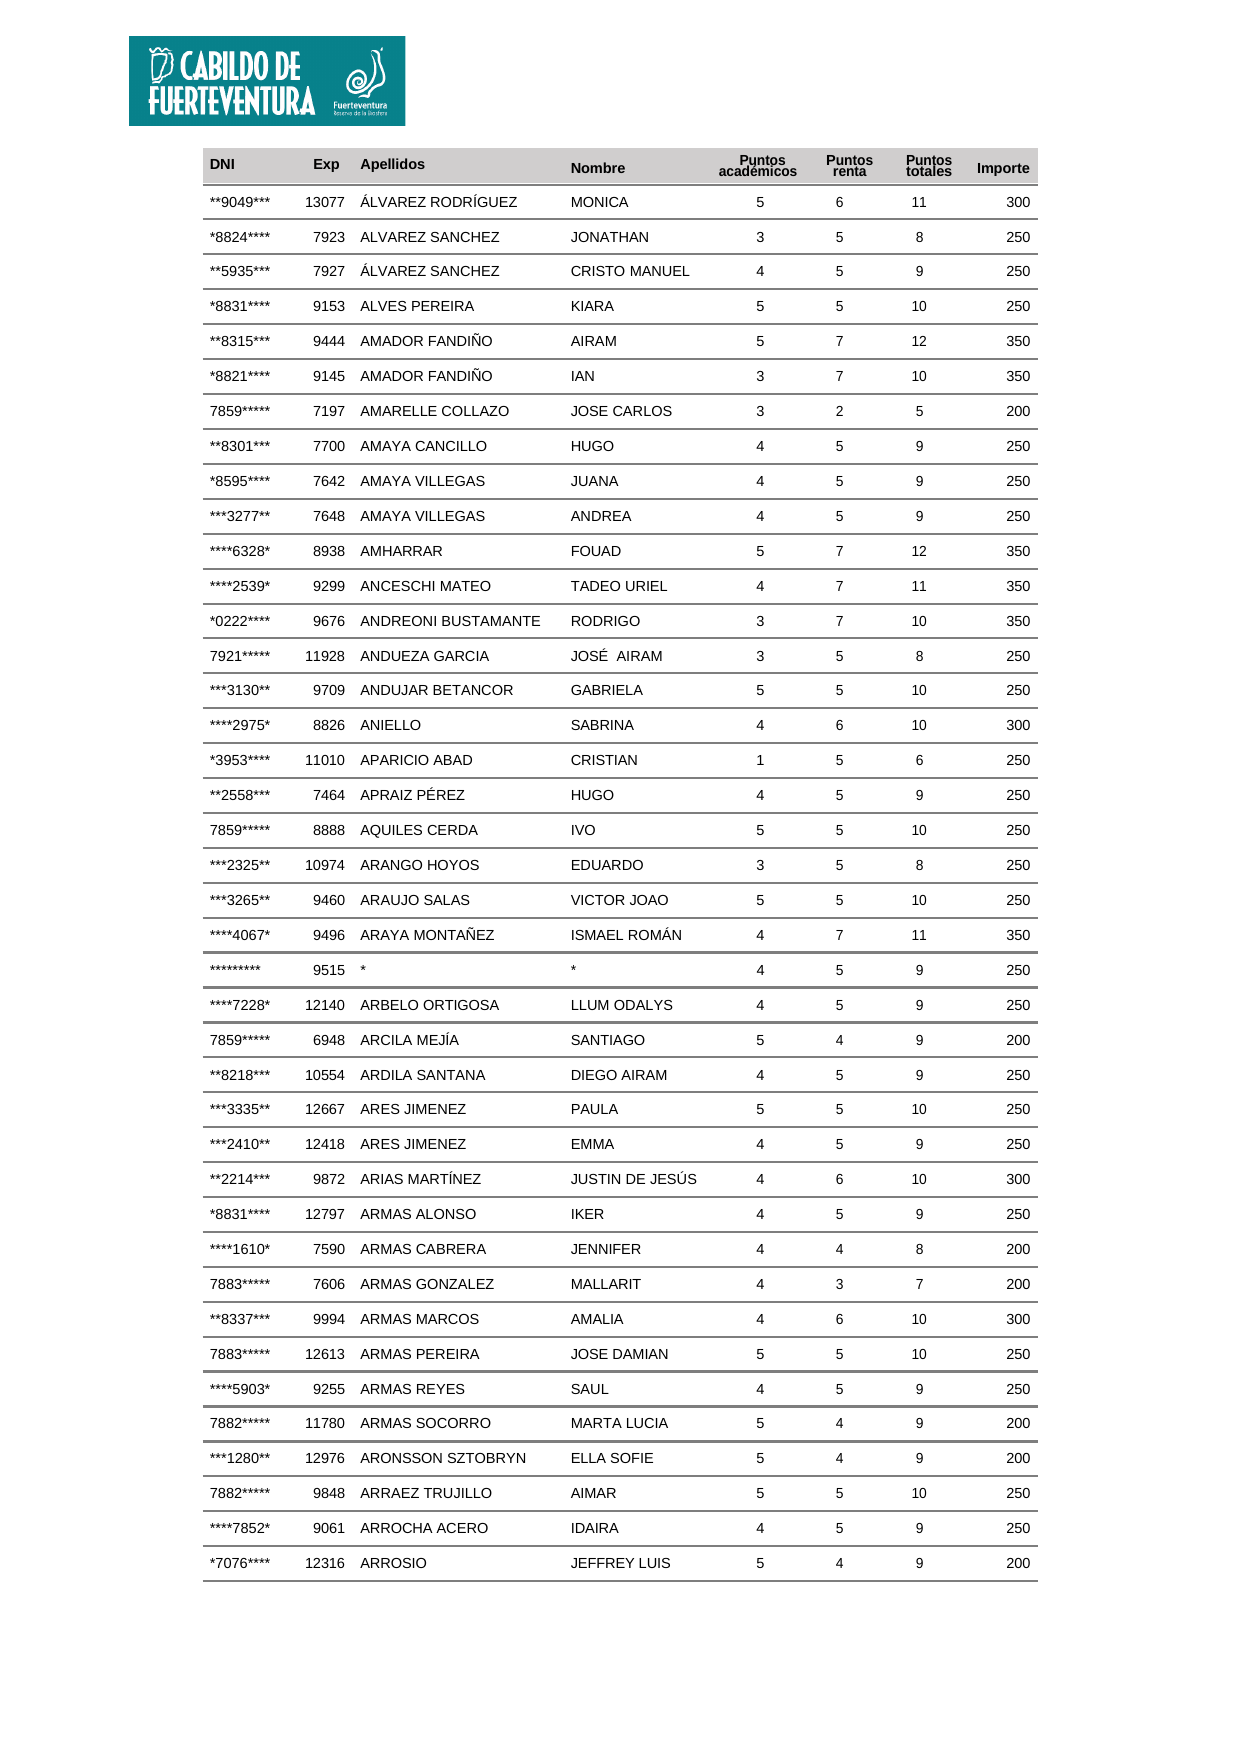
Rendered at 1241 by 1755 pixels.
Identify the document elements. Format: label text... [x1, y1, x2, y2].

table_cell ARMAS PEREIRA [353, 1338, 556, 1370]
table_cell ****7228* [203, 989, 288, 1021]
table_cell 5 10 250 [837, 1338, 1038, 1370]
table_cell * [353, 954, 556, 986]
table_cell ***1280** [203, 1443, 288, 1475]
table_cell 5 9 250 [837, 500, 1038, 532]
table_cell AMAYA VILLEGAS [353, 465, 556, 498]
table_cell ALVAREZ SANCHEZ [353, 220, 556, 253]
table_cell AMADOR FANDIÑO [353, 325, 556, 358]
table_cell *0222**** [203, 605, 288, 637]
table_cell APARICIO ABAD [353, 744, 556, 777]
table_cell ****1610* [203, 1233, 288, 1266]
table_cell CRISTIAN 1 [556, 744, 837, 777]
table_cell 9848 [288, 1477, 353, 1510]
table_cell 7923 [288, 220, 353, 253]
table_cell 12797 [288, 1198, 353, 1231]
table_cell 7 10 350 [837, 360, 1038, 393]
table_cell 7883***** [203, 1338, 288, 1370]
table_cell 9515 [288, 954, 353, 986]
table_header DNI [203, 148, 288, 183]
table_cell 4 9 200 [837, 1547, 1038, 1580]
table_cell IAN 3 [556, 360, 837, 393]
table_cell ARAUJO SALAS [353, 884, 556, 917]
table_cell ****2975* [203, 709, 288, 742]
table_header untos Puntos Importe enta totales [837, 148, 1038, 183]
table_cell SANTIAGO 5 [556, 1024, 837, 1056]
table_cell 5 9 250 [837, 1373, 1038, 1405]
table_cell 12316 [288, 1547, 353, 1580]
table_cell 10554 [288, 1058, 353, 1091]
table_cell AMHARRAR [353, 535, 556, 567]
table_cell ***3335** [203, 1093, 288, 1126]
table_cell 9496 [288, 919, 353, 951]
table_cell IVO 5 [556, 814, 837, 847]
table_cell JONATHAN 3 [556, 220, 837, 253]
table_cell **8337*** [203, 1303, 288, 1336]
table_cell 4 8 200 [837, 1233, 1038, 1266]
table_cell IKER 4 [556, 1198, 837, 1231]
table_cell 5 10 250 [837, 674, 1038, 707]
table_cell **8301*** [203, 430, 288, 463]
table_cell ***2325** [203, 849, 288, 882]
table_cell *8831**** [203, 290, 288, 323]
table_cell PAULA 5 [556, 1093, 837, 1126]
table_cell APRAIZ PÉREZ [353, 779, 556, 812]
table_cell * 4 [556, 954, 837, 986]
table_cell 7882***** [203, 1408, 288, 1440]
table_cell *8824**** [203, 220, 288, 253]
table_cell 4 9 200 [837, 1443, 1038, 1475]
table_cell JUANA 4 [556, 465, 837, 498]
table_cell ARCILA MEJÍA [353, 1024, 556, 1056]
table_cell VICTOR JOAO 5 [556, 884, 837, 917]
table_cell JOSÉ AIRAM 3 [556, 639, 837, 672]
table_cell AMAYA VILLEGAS [353, 500, 556, 532]
table_cell 5 10 250 [837, 814, 1038, 847]
table_cell 5 9 250 [837, 255, 1038, 288]
table_cell 5 8 250 [837, 849, 1038, 882]
table_cell CRISTO MANUEL 4 [556, 255, 837, 288]
table_cell 7648 [288, 500, 353, 532]
table_cell EDUARDO 3 [556, 849, 837, 882]
table_cell 12418 [288, 1128, 353, 1161]
table_cell 6 10 300 [837, 709, 1038, 742]
table_cell ÁLVAREZ SANCHEZ [353, 255, 556, 288]
table_cell 7606 [288, 1268, 353, 1301]
table_cell 9061 [288, 1512, 353, 1545]
table_cell **8315*** [203, 325, 288, 358]
table_cell AQUILES CERDA [353, 814, 556, 847]
table_cell ARDILA SANTANA [353, 1058, 556, 1091]
table_cell ANDUJAR BETANCOR [353, 674, 556, 707]
table_cell 4 9 200 [837, 1408, 1038, 1440]
table_cell ÁLVAREZ RODRÍGUEZ [353, 186, 556, 218]
table_cell 7642 [288, 465, 353, 498]
table_cell 6948 [288, 1024, 353, 1056]
table_cell 5 9 250 [837, 779, 1038, 812]
table_cell 9994 [288, 1303, 353, 1336]
table_cell AMADOR FANDIÑO [353, 360, 556, 393]
table_cell **2214*** [203, 1163, 288, 1196]
table_cell 6 10 300 [837, 1303, 1038, 1336]
table_cell ARES JIMENEZ [353, 1093, 556, 1126]
table_cell FOUAD 5 [556, 535, 837, 567]
table_cell ***3277** [203, 500, 288, 532]
table_cell MARTA LUCIA 5 [556, 1408, 837, 1440]
table_cell 11780 [288, 1408, 353, 1440]
table_cell 5 9 250 [837, 954, 1038, 986]
table_cell KIARA 5 [556, 290, 837, 323]
table_cell ARROCHA ACERO [353, 1512, 556, 1545]
table_cell ANDREONI BUSTAMANTE [353, 605, 556, 637]
table_cell 13077 [288, 186, 353, 218]
table_cell 5 8 250 [837, 639, 1038, 672]
table_cell **5935*** [203, 255, 288, 288]
table_cell 8938 [288, 535, 353, 567]
table_cell ARMAS SOCORRO [353, 1408, 556, 1440]
table_cell AMALIA 4 [556, 1303, 837, 1336]
table_cell 5 9 250 [837, 430, 1038, 463]
table_cell SAUL 4 [556, 1373, 837, 1405]
table_cell ****7852* [203, 1512, 288, 1545]
table_cell JENNIFER 4 [556, 1233, 837, 1266]
table_cell MONICA 5 [556, 186, 837, 218]
table_cell ARMAS ALONSO [353, 1198, 556, 1231]
table_cell AMARELLE COLLAZO [353, 395, 556, 428]
table_header Apellidos [353, 148, 556, 183]
table_cell 12667 [288, 1093, 353, 1126]
table_cell 5 10 250 [837, 290, 1038, 323]
table_header Exp [288, 148, 353, 183]
table_cell ARMAS CABRERA [353, 1233, 556, 1266]
table_cell GABRIELA 5 [556, 674, 837, 707]
table_cell ANDUEZA GARCIA [353, 639, 556, 672]
table_cell LLUM ODALYS 4 [556, 989, 837, 1021]
table_cell **8218*** [203, 1058, 288, 1091]
table_header Nombre Puntos P académicos r [556, 148, 837, 183]
table_cell AIRAM 5 [556, 325, 837, 358]
table_cell 7 11 350 [837, 570, 1038, 602]
table_cell ARES JIMENEZ [353, 1128, 556, 1161]
table_cell ARRAEZ TRUJILLO [353, 1477, 556, 1510]
table_cell ARBELO ORTIGOSA [353, 989, 556, 1021]
table_cell 7859***** [203, 1024, 288, 1056]
table_cell **9049*** [203, 186, 288, 218]
table_cell SABRINA 4 [556, 709, 837, 742]
table_cell 5 6 250 [837, 744, 1038, 777]
table_cell ALVES PEREIRA [353, 290, 556, 323]
table_cell ARMAS MARCOS [353, 1303, 556, 1336]
table_cell 7927 [288, 255, 353, 288]
table_cell DIEGO AIRAM 4 [556, 1058, 837, 1091]
table_cell 9872 [288, 1163, 353, 1196]
table_cell 7859***** [203, 814, 288, 847]
table_cell ****4067* [203, 919, 288, 951]
table_cell ***3265** [203, 884, 288, 917]
table_cell 11928 [288, 639, 353, 672]
table_cell JOSE CARLOS 3 [556, 395, 837, 428]
table_cell ****2539* [203, 570, 288, 602]
table_cell 5 8 250 [837, 220, 1038, 253]
table_cell ****5903* [203, 1373, 288, 1405]
table_cell 5 9 250 [837, 1128, 1038, 1161]
table_cell ********* [203, 954, 288, 986]
table_cell IDAIRA 4 [556, 1512, 837, 1545]
table_cell HUGO 4 [556, 779, 837, 812]
table_cell JEFFREY LUIS 5 [556, 1547, 837, 1580]
table_cell 7700 [288, 430, 353, 463]
table_cell 7 10 350 [837, 605, 1038, 637]
table_cell *8821**** [203, 360, 288, 393]
table_cell 8826 [288, 709, 353, 742]
table_cell TADEO URIEL 4 [556, 570, 837, 602]
table_cell *3953**** [203, 744, 288, 777]
table_cell 2 5 200 [837, 395, 1038, 428]
table_cell 11010 [288, 744, 353, 777]
table_cell ARIAS MARTÍNEZ [353, 1163, 556, 1196]
table_cell 5 9 250 [837, 465, 1038, 498]
table_cell JUSTIN DE JESÚS 4 [556, 1163, 837, 1196]
table_cell 7882***** [203, 1477, 288, 1510]
table_cell 5 10 250 [837, 884, 1038, 917]
table_cell 8888 [288, 814, 353, 847]
table_cell 7 12 350 [837, 325, 1038, 358]
table_cell 5 9 250 [837, 989, 1038, 1021]
table_cell 5 9 250 [837, 1198, 1038, 1231]
table_cell *7076**** [203, 1547, 288, 1580]
table_cell ***3130** [203, 674, 288, 707]
table_cell 10974 [288, 849, 353, 882]
table_cell MALLARIT 4 [556, 1268, 837, 1301]
table_cell 7 11 350 [837, 919, 1038, 951]
table_cell 7 12 350 [837, 535, 1038, 567]
table_cell 9145 [288, 360, 353, 393]
table_cell 7883***** [203, 1268, 288, 1301]
table_cell 3 7 200 [837, 1268, 1038, 1301]
table_cell 7859***** [203, 395, 288, 428]
table_cell 5 10 250 [837, 1093, 1038, 1126]
table_cell ****6328* [203, 535, 288, 567]
table_cell 5 9 250 [837, 1058, 1038, 1091]
table_cell 9444 [288, 325, 353, 358]
table_cell 7197 [288, 395, 353, 428]
table_cell 7921***** [203, 639, 288, 672]
table_cell ANDREA 4 [556, 500, 837, 532]
table_cell 12140 [288, 989, 353, 1021]
table_cell 4 9 200 [837, 1024, 1038, 1056]
table_cell *8831**** [203, 1198, 288, 1231]
table_cell ARROSIO [353, 1547, 556, 1580]
table_cell AMAYA CANCILLO [353, 430, 556, 463]
table_cell 9676 [288, 605, 353, 637]
table_cell 6 10 300 [837, 1163, 1038, 1196]
table_cell ELLA SOFIE 5 [556, 1443, 837, 1475]
table_cell ***2410** [203, 1128, 288, 1161]
table_cell AIMAR 5 [556, 1477, 837, 1510]
table_cell ARMAS GONZALEZ [353, 1268, 556, 1301]
table_cell 5 10 250 [837, 1477, 1038, 1510]
table_cell 9460 [288, 884, 353, 917]
table_cell EMMA 4 [556, 1128, 837, 1161]
table_cell ARAYA MONTAÑEZ [353, 919, 556, 951]
table_cell ANCESCHI MATEO [353, 570, 556, 602]
table_cell *8595**** [203, 465, 288, 498]
table_cell 12613 [288, 1338, 353, 1370]
table_cell JOSE DAMIAN 5 [556, 1338, 837, 1370]
table_cell 12976 [288, 1443, 353, 1475]
table_cell ARONSSON SZTOBRYN [353, 1443, 556, 1475]
table_cell 7464 [288, 779, 353, 812]
table_cell ARANGO HOYOS [353, 849, 556, 882]
table_cell 9709 [288, 674, 353, 707]
table_cell RODRIGO 3 [556, 605, 837, 637]
table_cell 9299 [288, 570, 353, 602]
table_cell HUGO 4 [556, 430, 837, 463]
table_cell 5 9 250 [837, 1512, 1038, 1545]
table_cell ANIELLO [353, 709, 556, 742]
table_cell **2558*** [203, 779, 288, 812]
table_cell ARMAS REYES [353, 1373, 556, 1405]
table_cell ISMAEL ROMÁN 4 [556, 919, 837, 951]
table_cell 9153 [288, 290, 353, 323]
table_cell 9255 [288, 1373, 353, 1405]
table_cell 7590 [288, 1233, 353, 1266]
table_cell 6 11 300 [837, 186, 1038, 218]
